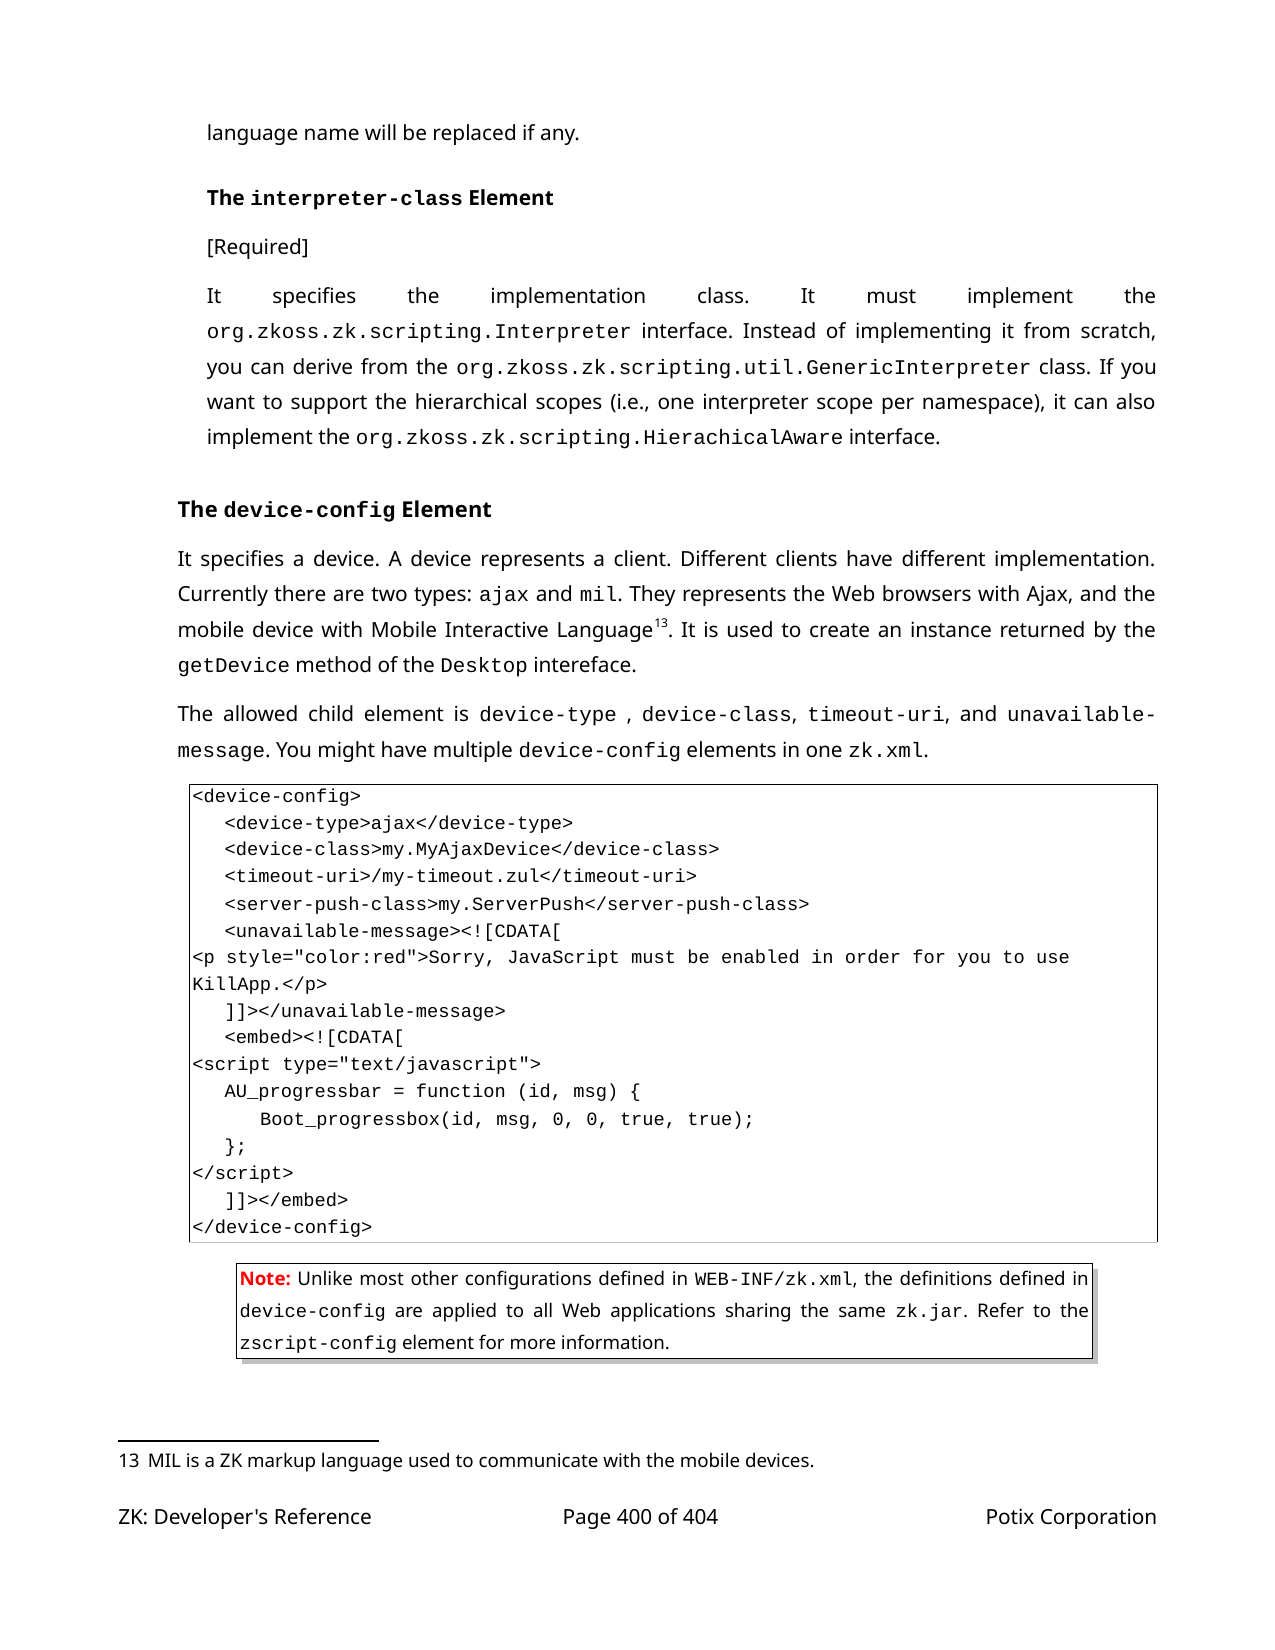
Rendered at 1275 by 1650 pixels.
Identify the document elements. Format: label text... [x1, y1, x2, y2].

text MIL is a ZK markup language used to communicate with the mobile devices. [118, 1447, 1157, 1473]
subtitle The interpreter-class Element [207, 183, 1157, 212]
text Boot_progressbox(id, msg, 0, 0, true, true); [190, 1107, 1157, 1131]
text <device-config> <device-type>ajax</device-type> <device-class>my.MyAjaxDevice</device-class> [190, 785, 1157, 861]
text </script> [190, 1161, 1157, 1185]
text <timeout-uri>/my-timeout.zul</timeout-uri> [190, 864, 1157, 889]
text The allowed child element is device-type , device-class, timeout-uri, and unavailable-message. You might have multiple device-config elements in one zk.xml. [177, 699, 1157, 763]
text It specifies the implementation class. It must implement the org.zkoss.zk.scripting.Interpreter interface. Instead of implementing it from scratch, you can derive from the org.zkoss.zk.scripting.util.GenericInterpreter class. If you want to support the hierarchical scopes (i.e., one interpreter scope per namespace), it can also implement the org.zkoss.zk.scripting.HierachicalAware interface. [207, 281, 1157, 451]
text ]]></embed> </device-config> [190, 1188, 1157, 1242]
text It specifies a device. A device represents a client. Different clients have different implementation. Currently there are two types: ajax and mil. They represents the Web browsers with Ajax, and the mobile device with Mobile Interactive Language. It is used to create an instance returned by the getDevice method of the Desktop intereface. [177, 544, 1157, 679]
text <script type="text/javascript"> [190, 1052, 1157, 1076]
subtitle The device-config Element [177, 493, 1157, 524]
text <server-push-class>my.ServerPush</server-push-class> [190, 892, 1157, 916]
text AU_progressbar = function (id, msg) { [190, 1079, 1157, 1104]
text language name will be replaced if any. [207, 118, 1157, 146]
text }; [190, 1134, 1157, 1158]
text Note: Unlike most other configurations defined in WEB-INF/zk.xml, the definitions defined in device-config are applied to all Web applications sharing the same zk.jar. Refer to the zscript-config element for more information. [237, 1264, 1092, 1358]
text <unavailable-message><![CDATA[ <p style="color:red">Sorry, JavaScript must be enabled in order for you to use KillApp.</p> ]]></unavailable-message> <embed><![CDATA[ [190, 919, 1157, 1049]
text [Required] [207, 232, 1157, 260]
